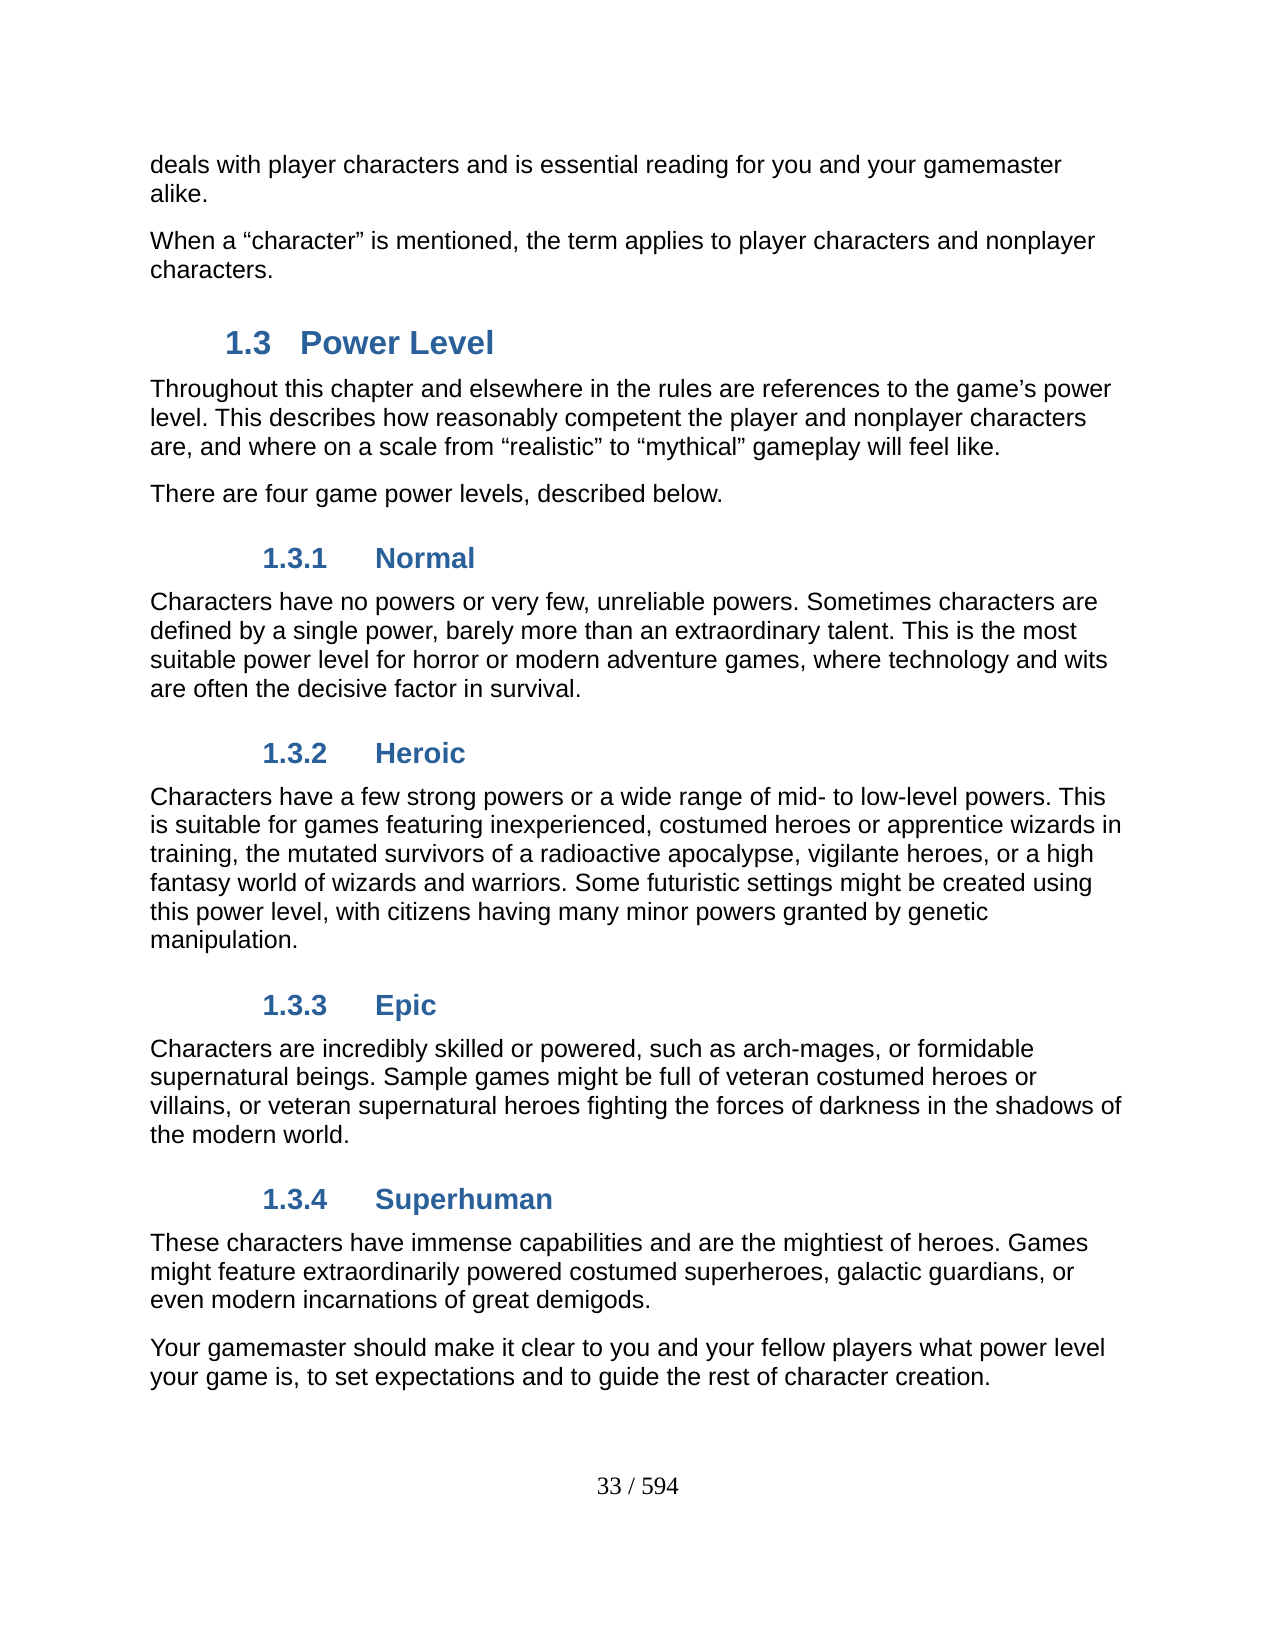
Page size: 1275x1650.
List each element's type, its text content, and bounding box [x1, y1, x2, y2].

text There are four game power levels, described below. [150, 479, 1125, 508]
text deals with player characters and is essential reading for you and your gamemaster alike. [150, 150, 1125, 207]
text When a “character” is mentioned, the term applies to player characters and nonplayer characters. [150, 226, 1125, 284]
text These characters have immense capabilities and are the mightiest of heroes. Games might feature extraordinarily powered costumed superheroes, galactic guardians, or even modern incarnations of great demigods. [150, 1228, 1125, 1314]
text Characters are incredibly skilled or powered, such as arch-mages, or formidable supernatural beings. Sample games might be full of veteran costumed heroes or villains, or veteran supernatural heroes fighting the forces of darkness in the shadows of the modern world. [150, 1034, 1125, 1149]
text Your gamemaster should make it clear to you and your fellow players what power level your game is, to set expectations and to guide the rest of character creation. [150, 1333, 1125, 1391]
text Throughout this chapter and elsewhere in the rules are references to the game’s power level. This describes how reasonably competent the player and nonplayer characters are, and where on a scale from “realistic” to “mythical” gameplay will feel like. [150, 374, 1125, 461]
subtitle Epic [262, 988, 1125, 1021]
subtitle Heroic [262, 736, 1125, 769]
text Characters have a few strong powers or a wide range of mid- to low-level powers. This is suitable for games featuring inexperienced, costumed heroes or apprentice wizards in training, the mutated survivors of a radioactive apocalypse, vigilante heroes, or a high fantasy world of wizards and warriors. Some futuristic settings might be created using this power level, with citizens having many minor powers granted by genetic manipulation. [150, 782, 1125, 954]
text Characters have no powers or very few, unreliable powers. Sometimes characters are defined by a single power, barely more than an extraordinary talent. This is the most suitable power level for horror or modern adventure games, where technology and wits are often the decisive factor in survival. [150, 587, 1125, 702]
subtitle Superhuman [262, 1182, 1125, 1216]
subtitle Normal [262, 541, 1125, 575]
subtitle Power Level [225, 323, 1125, 362]
